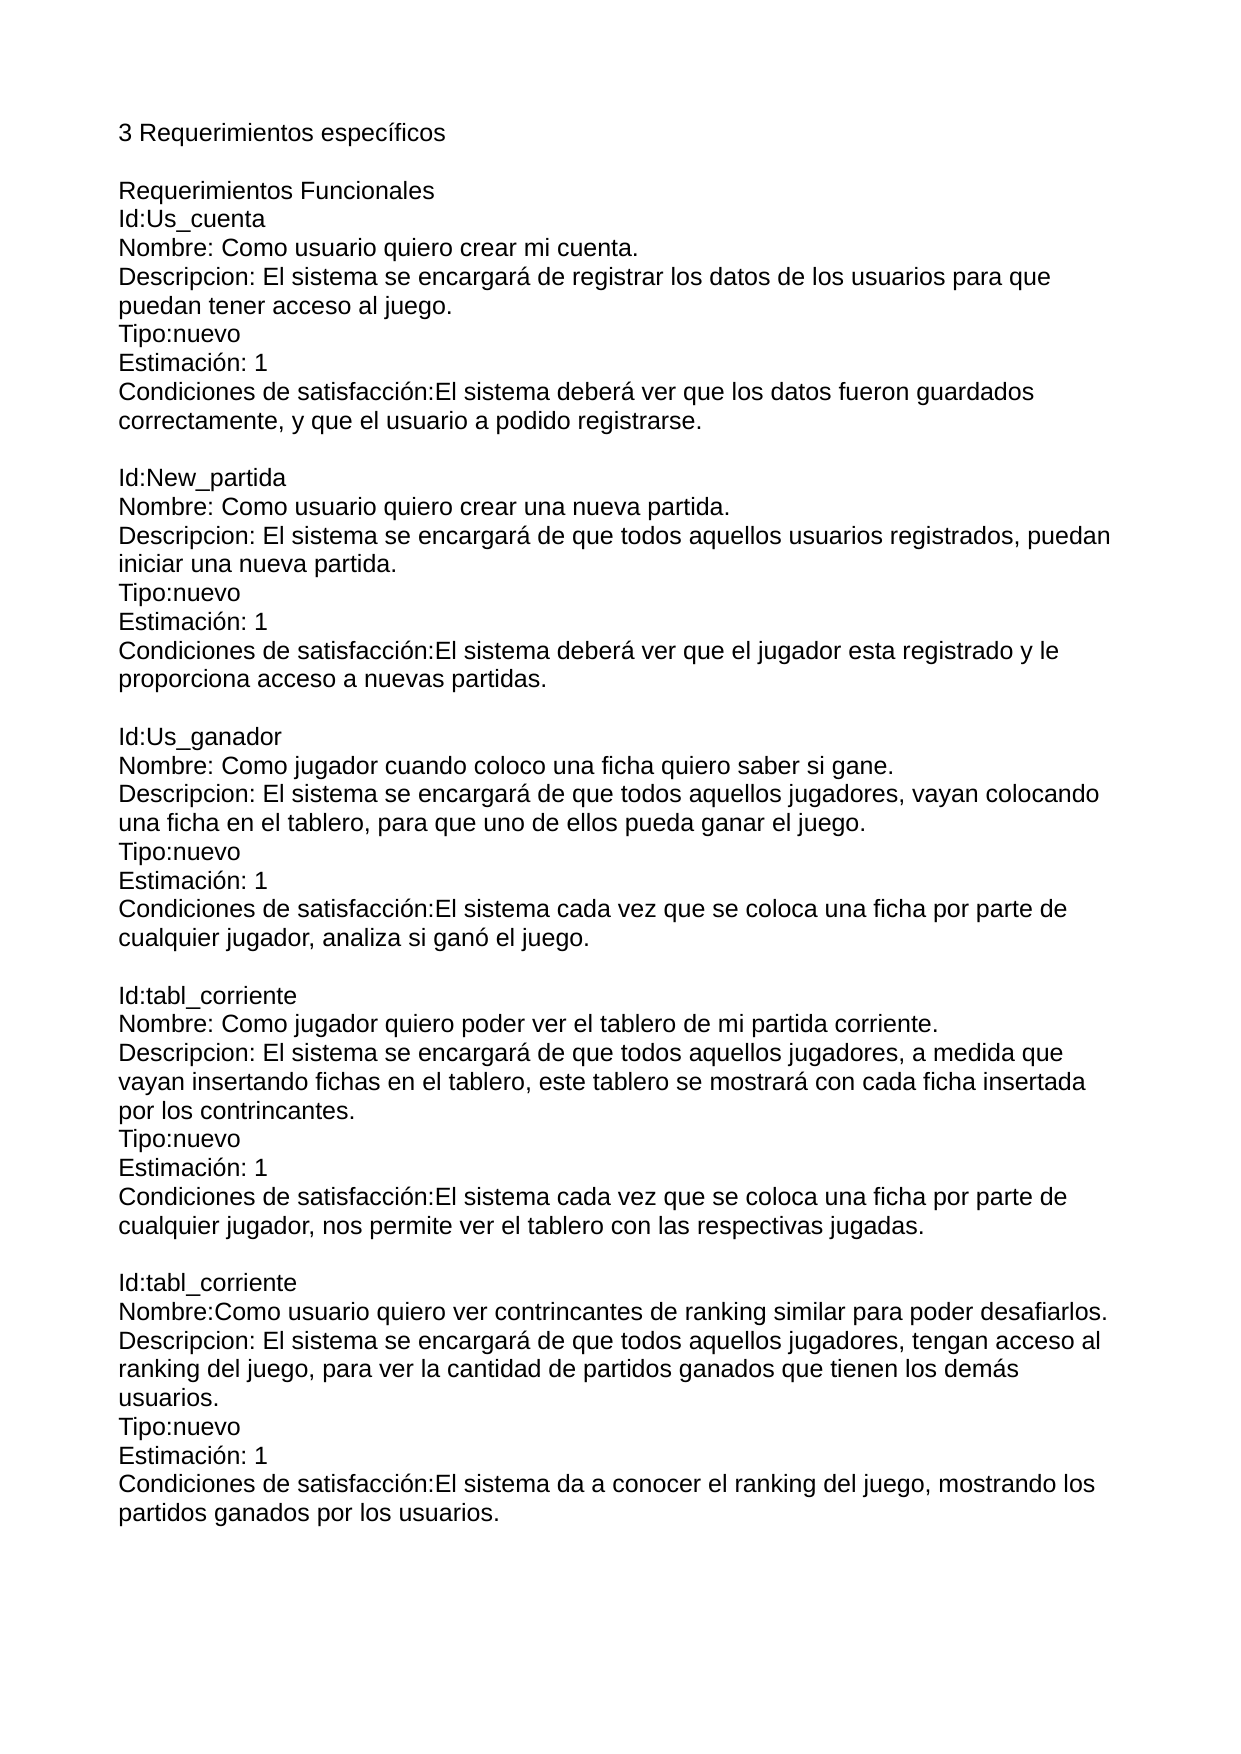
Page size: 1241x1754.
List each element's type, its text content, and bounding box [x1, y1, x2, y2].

text Descripcion: El sistema se encargará de que todos aquellos jugadores, vayan colocando una ficha en el tablero, para que uno de ellos pueda ganar el juego. [118, 779, 1122, 837]
text Nombre: Como jugador quiero poder ver el tablero de mi partida corriente. [118, 1009, 1122, 1038]
text Tipo:nuevo [118, 578, 1122, 607]
text Id:New_partida [118, 463, 1122, 492]
text Nombre: Como jugador cuando coloco una ficha quiero saber si gane. [118, 751, 1122, 779]
text Id:Us_ganador [118, 722, 1122, 751]
text Condiciones de satisfacción:El sistema deberá ver que el jugador esta registrado y le proporciona acceso a nuevas partidas. [118, 636, 1122, 693]
text Nombre: Como usuario quiero crear mi cuenta. [118, 233, 1122, 262]
text Id:Us_cuenta [118, 204, 1122, 233]
text Estimación: 1 [118, 1441, 1122, 1469]
text Descripcion: El sistema se encargará de que todos aquellos usuarios registrados, puedan iniciar una nueva partida. [118, 521, 1122, 578]
text Requerimientos Funcionales [118, 176, 1122, 204]
text Descripcion: El sistema se encargará de registrar los datos de los usuarios para que puedan tener acceso al juego. [118, 262, 1122, 319]
text Descripcion: El sistema se encargará de que todos aquellos jugadores, a medida que vayan insertando fichas en el tablero, este tablero se mostrará con cada ficha insertada por los contrincantes. [118, 1038, 1122, 1124]
text Condiciones de satisfacción:El sistema cada vez que se coloca una ficha por parte de cualquier jugador, nos permite ver el tablero con las respectivas jugadas. [118, 1182, 1122, 1239]
text 3 Requerimientos específicos [118, 118, 1122, 147]
text Estimación: 1 [118, 866, 1122, 894]
text Id:tabl_corriente [118, 1268, 1122, 1297]
text Nombre:Como usuario quiero ver contrincantes de ranking similar para poder desafiarlos. [118, 1297, 1122, 1326]
text Estimación: 1 [118, 1153, 1122, 1182]
text Tipo:nuevo [118, 319, 1122, 348]
text Condiciones de satisfacción:El sistema cada vez que se coloca una ficha por parte de cualquier jugador, analiza si ganó el juego. [118, 894, 1122, 952]
text Condiciones de satisfacción:El sistema da a conocer el ranking del juego, mostrando los partidos ganados por los usuarios. [118, 1469, 1122, 1527]
text Tipo:nuevo [118, 837, 1122, 866]
text Descripcion: El sistema se encargará de que todos aquellos jugadores, tengan acceso al ranking del juego, para ver la cantidad de partidos ganados que tienen los demás usuarios. [118, 1326, 1122, 1412]
text Condiciones de satisfacción:El sistema deberá ver que los datos fueron guardados correctamente, y que el usuario a podido registrarse. [118, 377, 1122, 434]
text Tipo:nuevo [118, 1412, 1122, 1441]
text Estimación: 1 [118, 607, 1122, 636]
text Nombre: Como usuario quiero crear una nueva partida. [118, 492, 1122, 521]
text Id:tabl_corriente [118, 981, 1122, 1009]
text Tipo:nuevo [118, 1124, 1122, 1153]
text Estimación: 1 [118, 348, 1122, 377]
